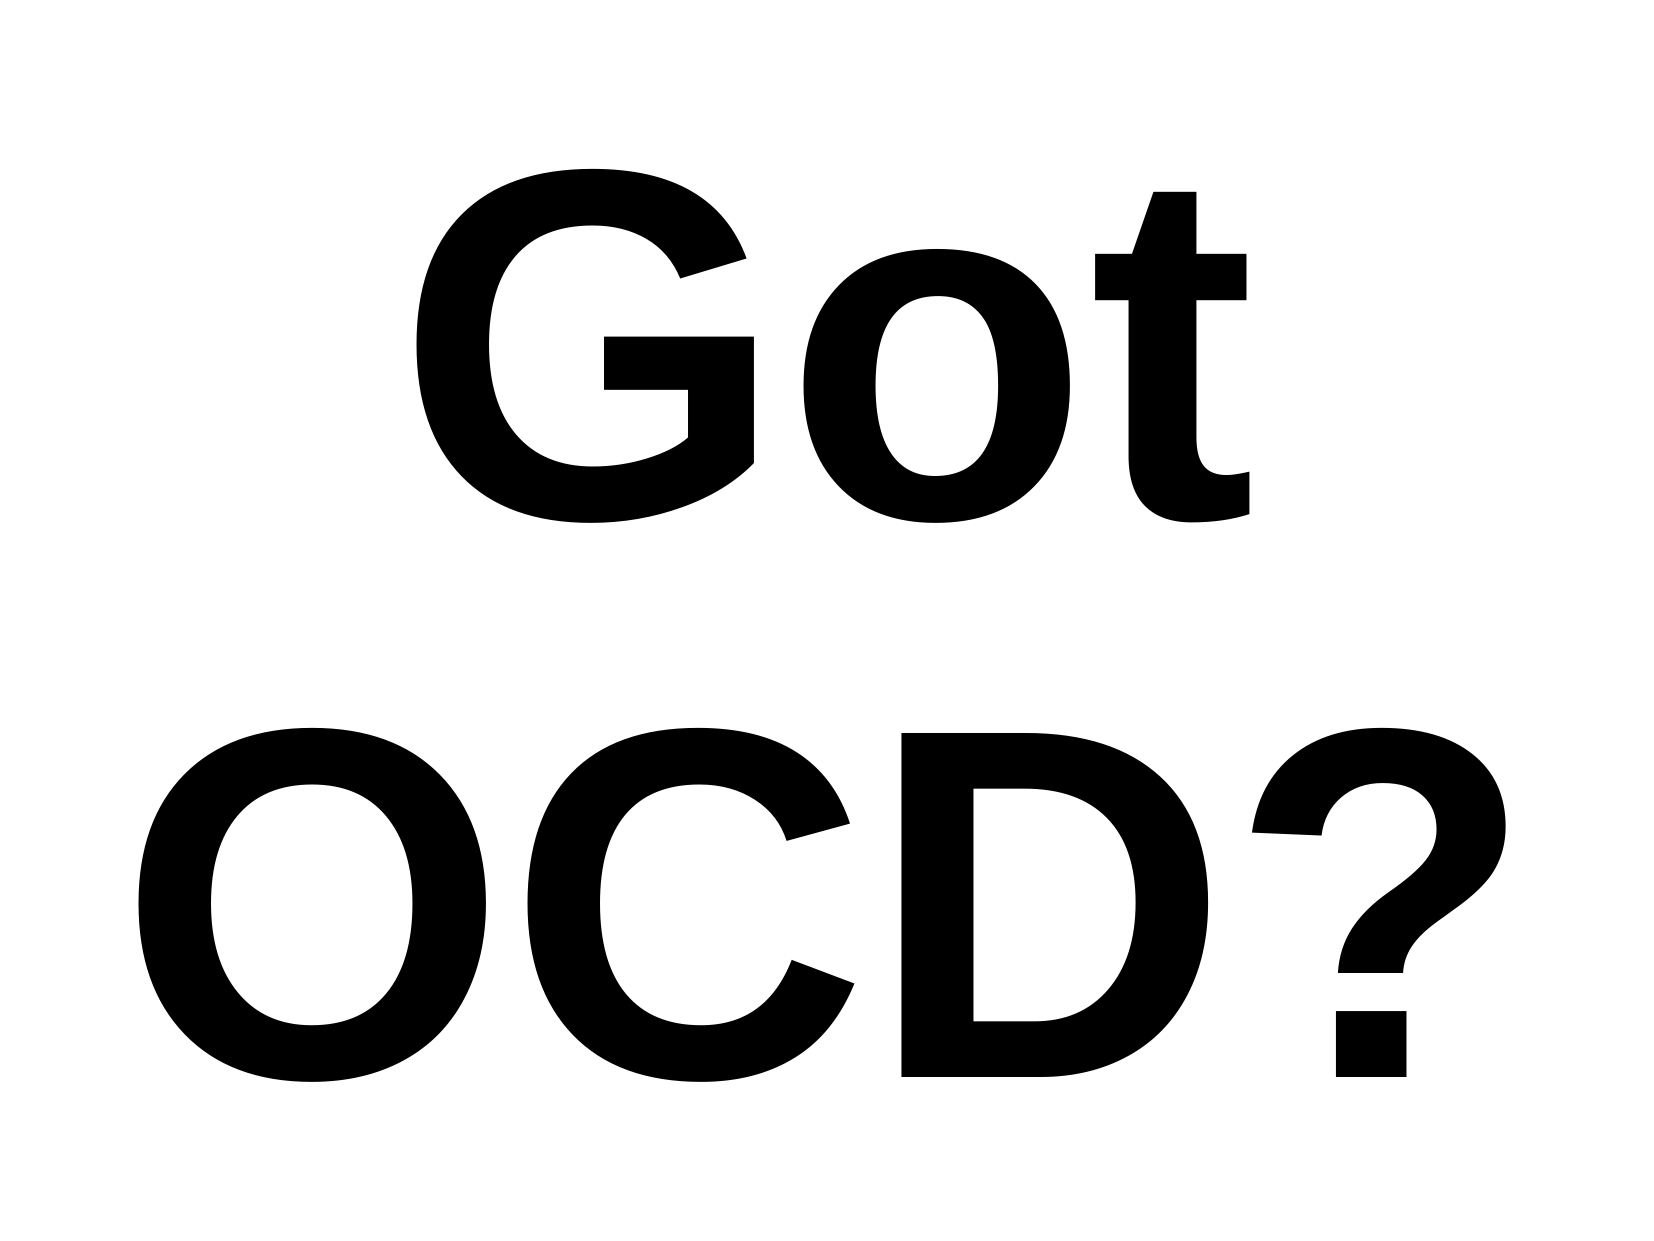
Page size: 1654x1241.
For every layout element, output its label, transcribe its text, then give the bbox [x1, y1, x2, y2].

title Got OCD? [82, 49, 1571, 1201]
